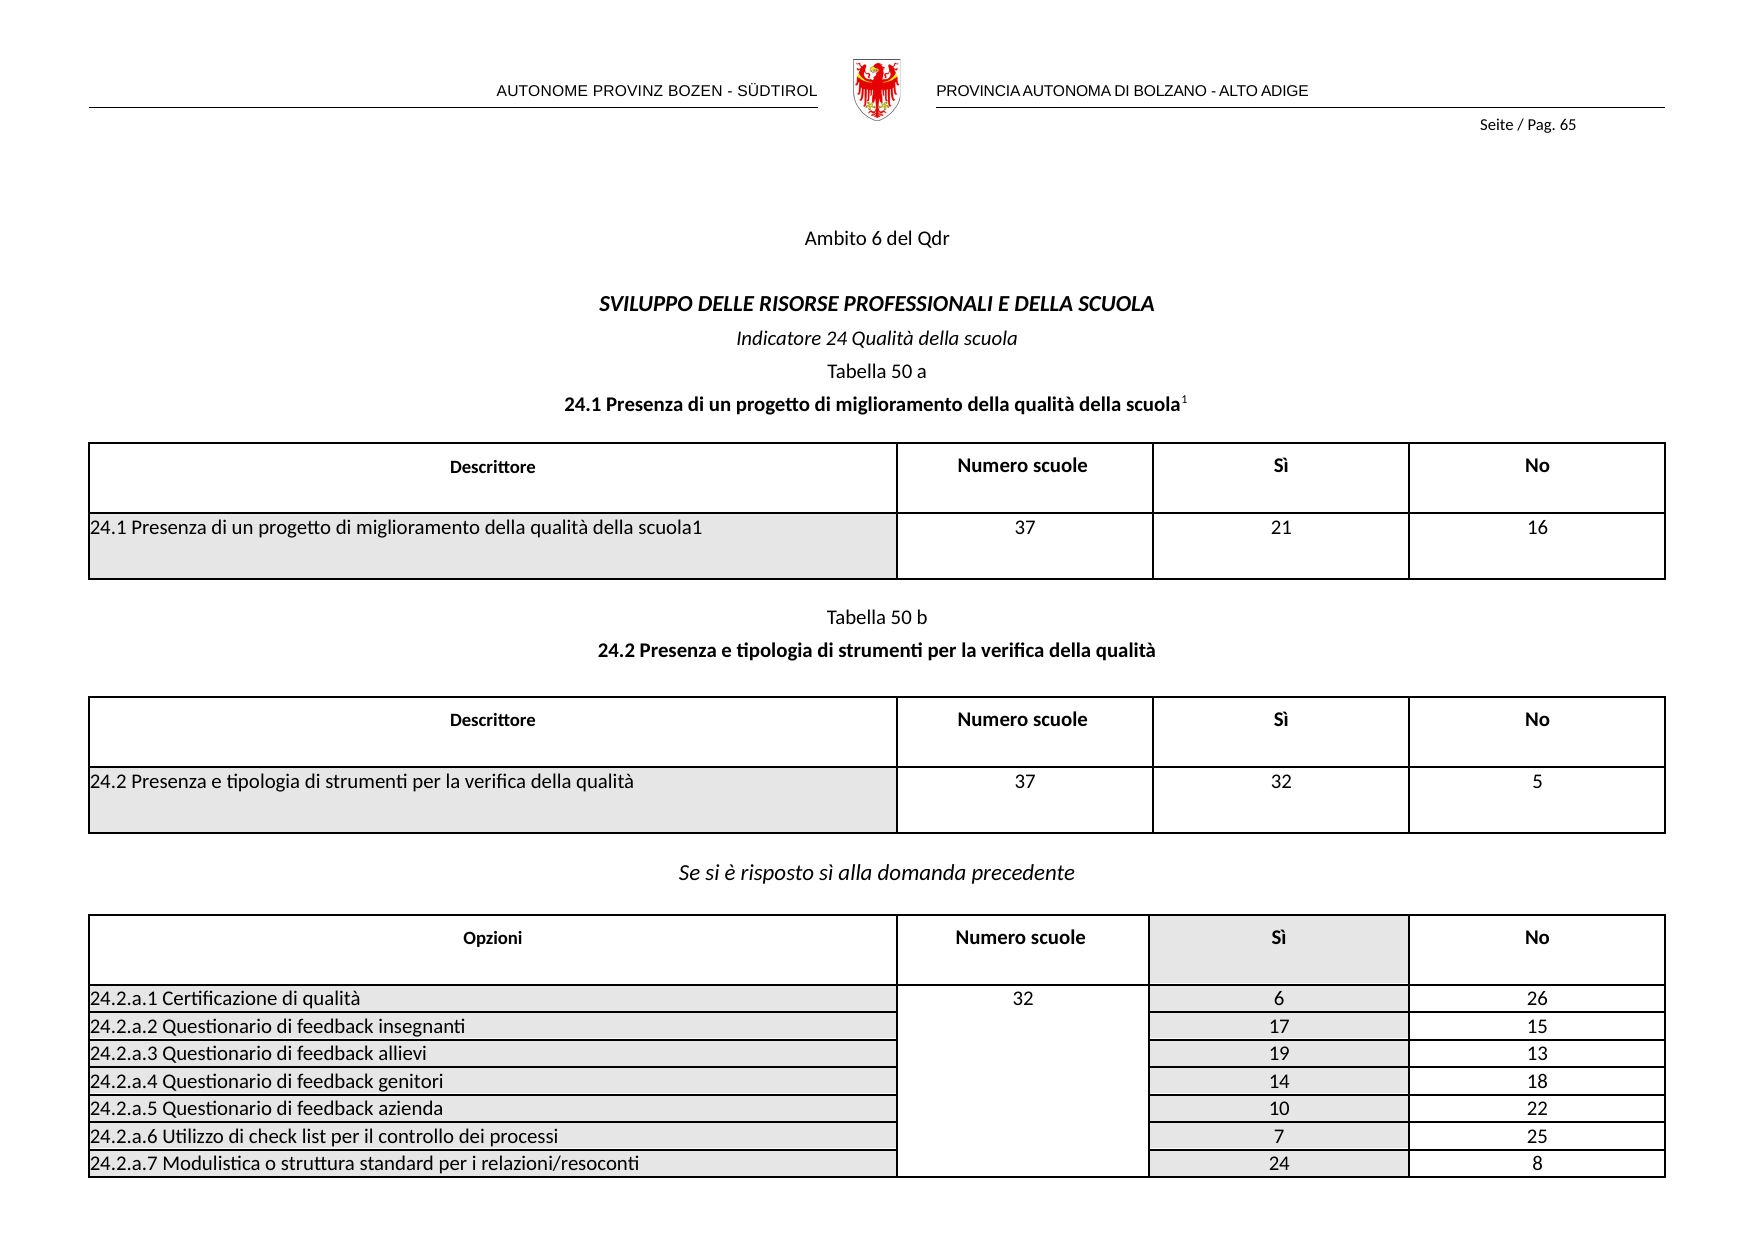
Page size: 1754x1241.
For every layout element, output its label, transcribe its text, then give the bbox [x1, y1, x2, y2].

text Indicatore 24 Qualità della scuola [95, 317, 1659, 350]
table_header Sì [1150, 916, 1408, 983]
table_header Numero scuole [898, 916, 1148, 983]
table_cell 24.1 Presenza di un progetto di miglioramento della qualità della scuola1 [90, 514, 896, 578]
table_cell 7 [1150, 1123, 1408, 1148]
table_header No [1410, 916, 1664, 983]
table_cell 24.2.a.4 Questionario di feedback genitori [90, 1068, 896, 1093]
table_cell 32 [898, 986, 1148, 1176]
table_cell 5 [1410, 768, 1664, 832]
table_header Descrittore [90, 444, 896, 512]
text 24.2 Presenza e tipologia di strumenti per la verifica della qualità [95, 629, 1659, 663]
table_cell 24.2.a.6 Utilizzo di check list per il controllo dei processi [90, 1123, 896, 1148]
table_header Numero scuole [898, 444, 1152, 512]
table_cell 24.2.a.5 Questionario di feedback azienda [90, 1096, 896, 1121]
table_header Numero scuole [898, 698, 1152, 766]
table_cell 15 [1410, 1013, 1664, 1038]
table_cell 16 [1410, 514, 1664, 578]
table_cell 18 [1410, 1068, 1664, 1093]
text Tabella 50 a [95, 350, 1659, 383]
table_cell 24.2.a.1 Certificazione di qualità [90, 986, 896, 1011]
table_cell 6 [1150, 986, 1408, 1011]
table_cell 14 [1150, 1068, 1408, 1093]
table_cell 17 [1150, 1013, 1408, 1038]
table_cell 24.2.a.2 Questionario di feedback insegnanti [90, 1013, 896, 1038]
text Tabella 50 b [88, 604, 1665, 629]
table_cell 32 [1154, 768, 1408, 832]
table_cell 19 [1150, 1041, 1408, 1066]
table_cell 24.2.a.7 Modulistica o struttura standard per i relazioni/resoconti [90, 1151, 896, 1176]
text 24.1 Presenza di un progetto di miglioramento della qualità della scuola1 [95, 383, 1659, 417]
table_cell 10 [1150, 1096, 1408, 1121]
table_header Sì [1154, 698, 1408, 766]
table_header No [1410, 444, 1664, 512]
table_cell 13 [1410, 1041, 1664, 1066]
picture [853, 59, 901, 121]
text SVILUPPO DELLE RISORSE PROFESSIONALI E DELLA SCUOLA [95, 283, 1659, 317]
table_cell 25 [1410, 1123, 1664, 1148]
table_cell 24.2.a.3 Questionario di feedback allievi [90, 1041, 896, 1066]
text Ambito 6 del Qdr [88, 225, 1665, 250]
table_cell 21 [1154, 514, 1408, 578]
table_cell 8 [1410, 1151, 1664, 1176]
table_cell 22 [1410, 1096, 1664, 1121]
table_header Sì [1154, 444, 1408, 512]
table_cell 24 [1150, 1151, 1408, 1176]
table_header Descrittore [90, 698, 896, 766]
table_cell 37 [898, 514, 1152, 578]
table_cell 26 [1410, 986, 1664, 1011]
table_cell 24.2 Presenza e tipologia di strumenti per la verifica della qualità [90, 768, 896, 832]
table_header Opzioni [90, 916, 896, 983]
table_header No [1410, 698, 1664, 766]
table_cell 37 [898, 768, 1152, 832]
text Se si è risposto sì alla domanda precedente [88, 858, 1665, 886]
